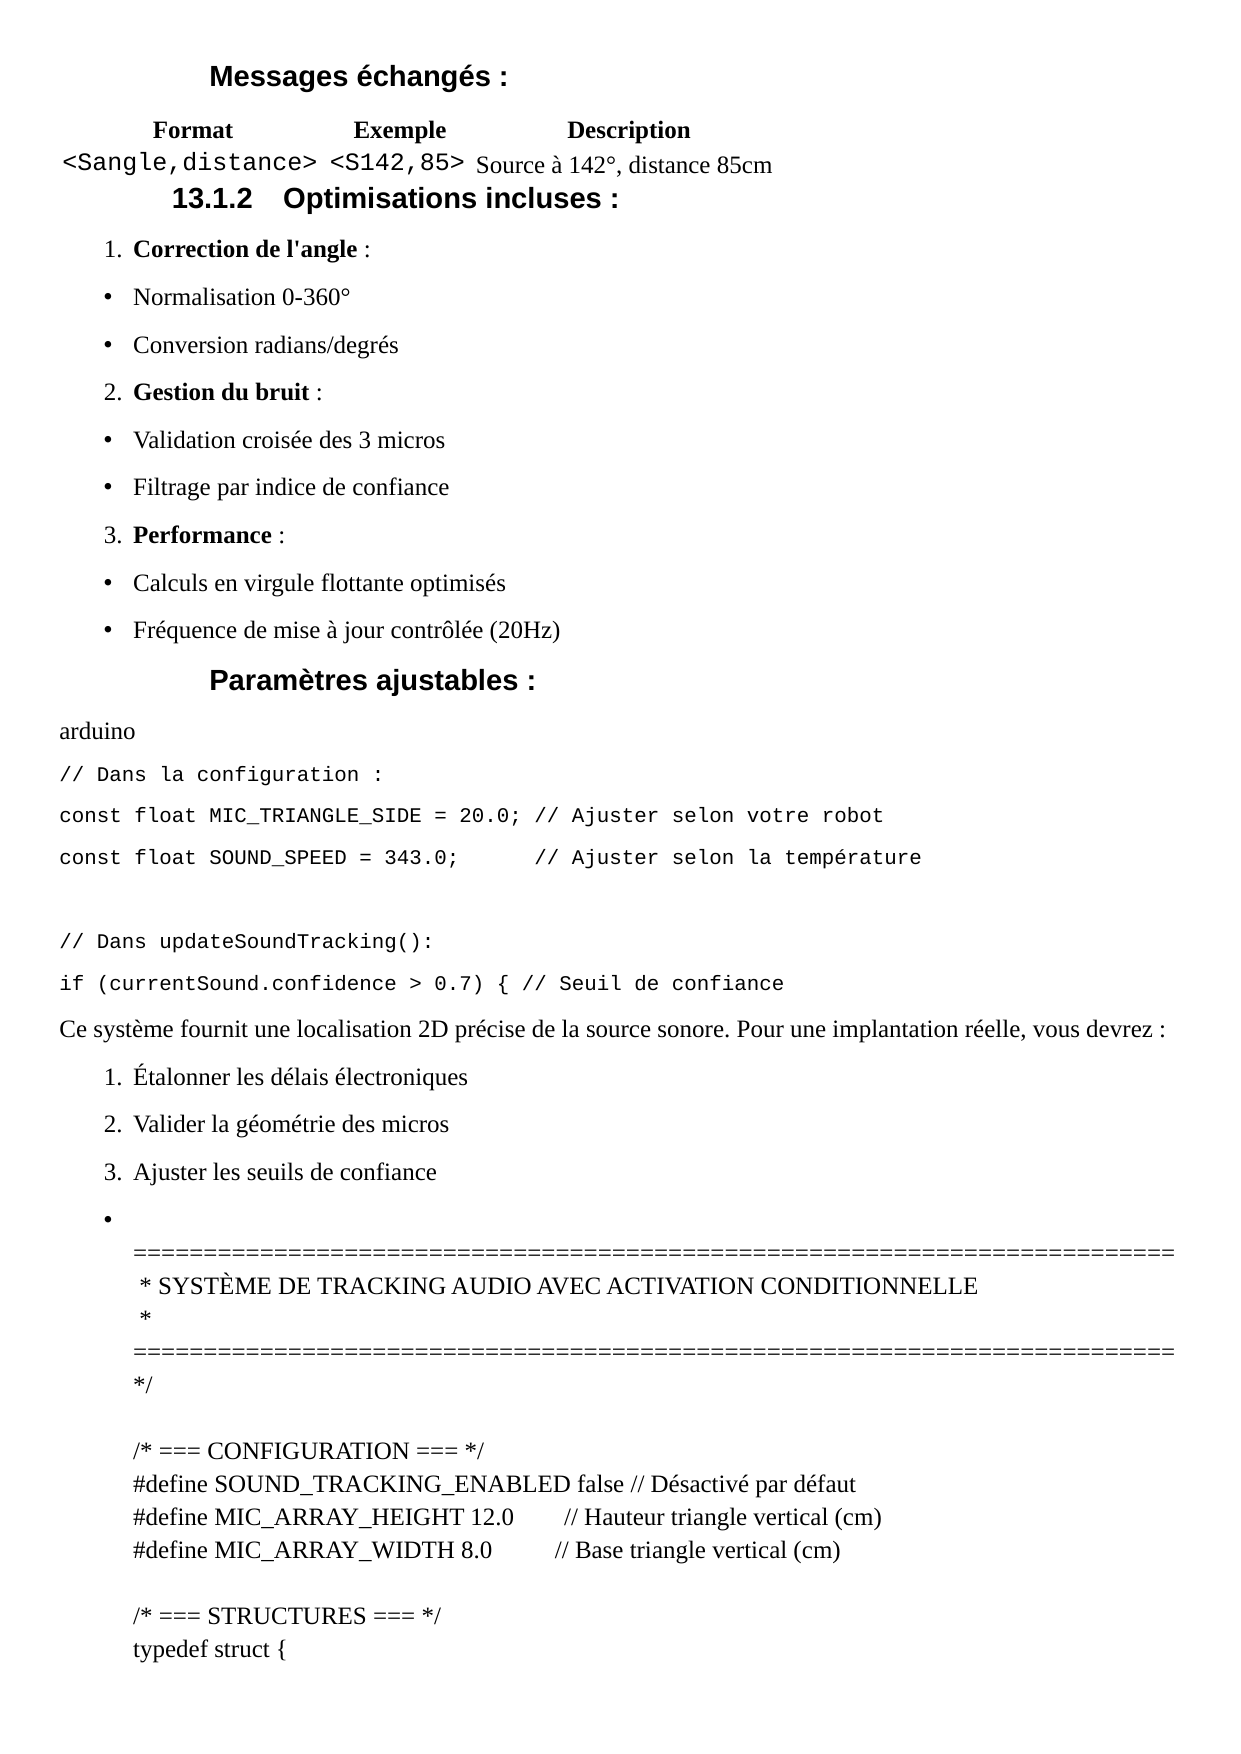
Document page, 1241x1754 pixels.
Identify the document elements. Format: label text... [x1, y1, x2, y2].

text const float MIC_TRIANGLE_SIDE = 20.0; // Ajuster selon votre robot [59, 805, 1181, 829]
text if (currentSound.confidence > 0.7) { // Seuil de confiance [59, 972, 1181, 996]
table_header Format [59, 112, 327, 147]
subtitle Optimisations incluses : [172, 181, 1181, 215]
table_cell <Sangle,distance> [59, 147, 327, 181]
list Validation croisée des 3 micros [103, 425, 1181, 454]
list Ajuster les seuils de confiance [103, 1157, 1181, 1186]
table_cell <S142,85> [327, 147, 473, 181]
table_header Description [473, 112, 785, 147]
text const float SOUND_SPEED = 343.0; // Ajuster selon la température [59, 847, 1181, 871]
list ========================================================================== * SYSTÈME DE TRACKING AUDIO AVEC ACTIVATION CONDITIONNELLE * ========================================================================== */ /* === CONFIGURATION === */ #define SOUND_TRACKING_ENABLED false // Désactivé par défaut #define MIC_ARRAY_HEIGHT 12.0 // Hauteur triangle vertical (cm) #define MIC_ARRAY_WIDTH 8.0 // Base triangle vertical (cm) /* === STRUCTURES === */ typedef struct { [103, 1205, 1181, 1663]
list Fréquence de mise à jour contrôlée (20Hz) [103, 615, 1181, 644]
table_cell Source à 142°, distance 85cm [473, 147, 785, 181]
list Conversion radians/degrés [103, 330, 1181, 358]
subtitle Messages échangés : [172, 59, 1181, 93]
list Filtrage par indice de confiance [103, 472, 1181, 501]
subtitle Paramètres ajustables : [172, 663, 1181, 696]
text // Dans updateSoundTracking(): [59, 931, 1181, 954]
list Correction de l'angle : [103, 234, 1181, 263]
text arduino [59, 716, 1181, 745]
list Calculs en virgule flottante optimisés [103, 568, 1181, 596]
text Ce système fournit une localisation 2D précise de la source sonore. Pour une implantation réelle, vous devrez : [59, 1014, 1181, 1043]
list Performance : [103, 520, 1181, 549]
list Valider la géométrie des micros [103, 1109, 1181, 1138]
table_header Exemple [327, 112, 473, 147]
list Normalisation 0-360° [103, 282, 1181, 311]
list Gestion du bruit : [103, 377, 1181, 406]
text // Dans la configuration : [59, 764, 1181, 787]
list Étalonner les délais électroniques [103, 1062, 1181, 1091]
